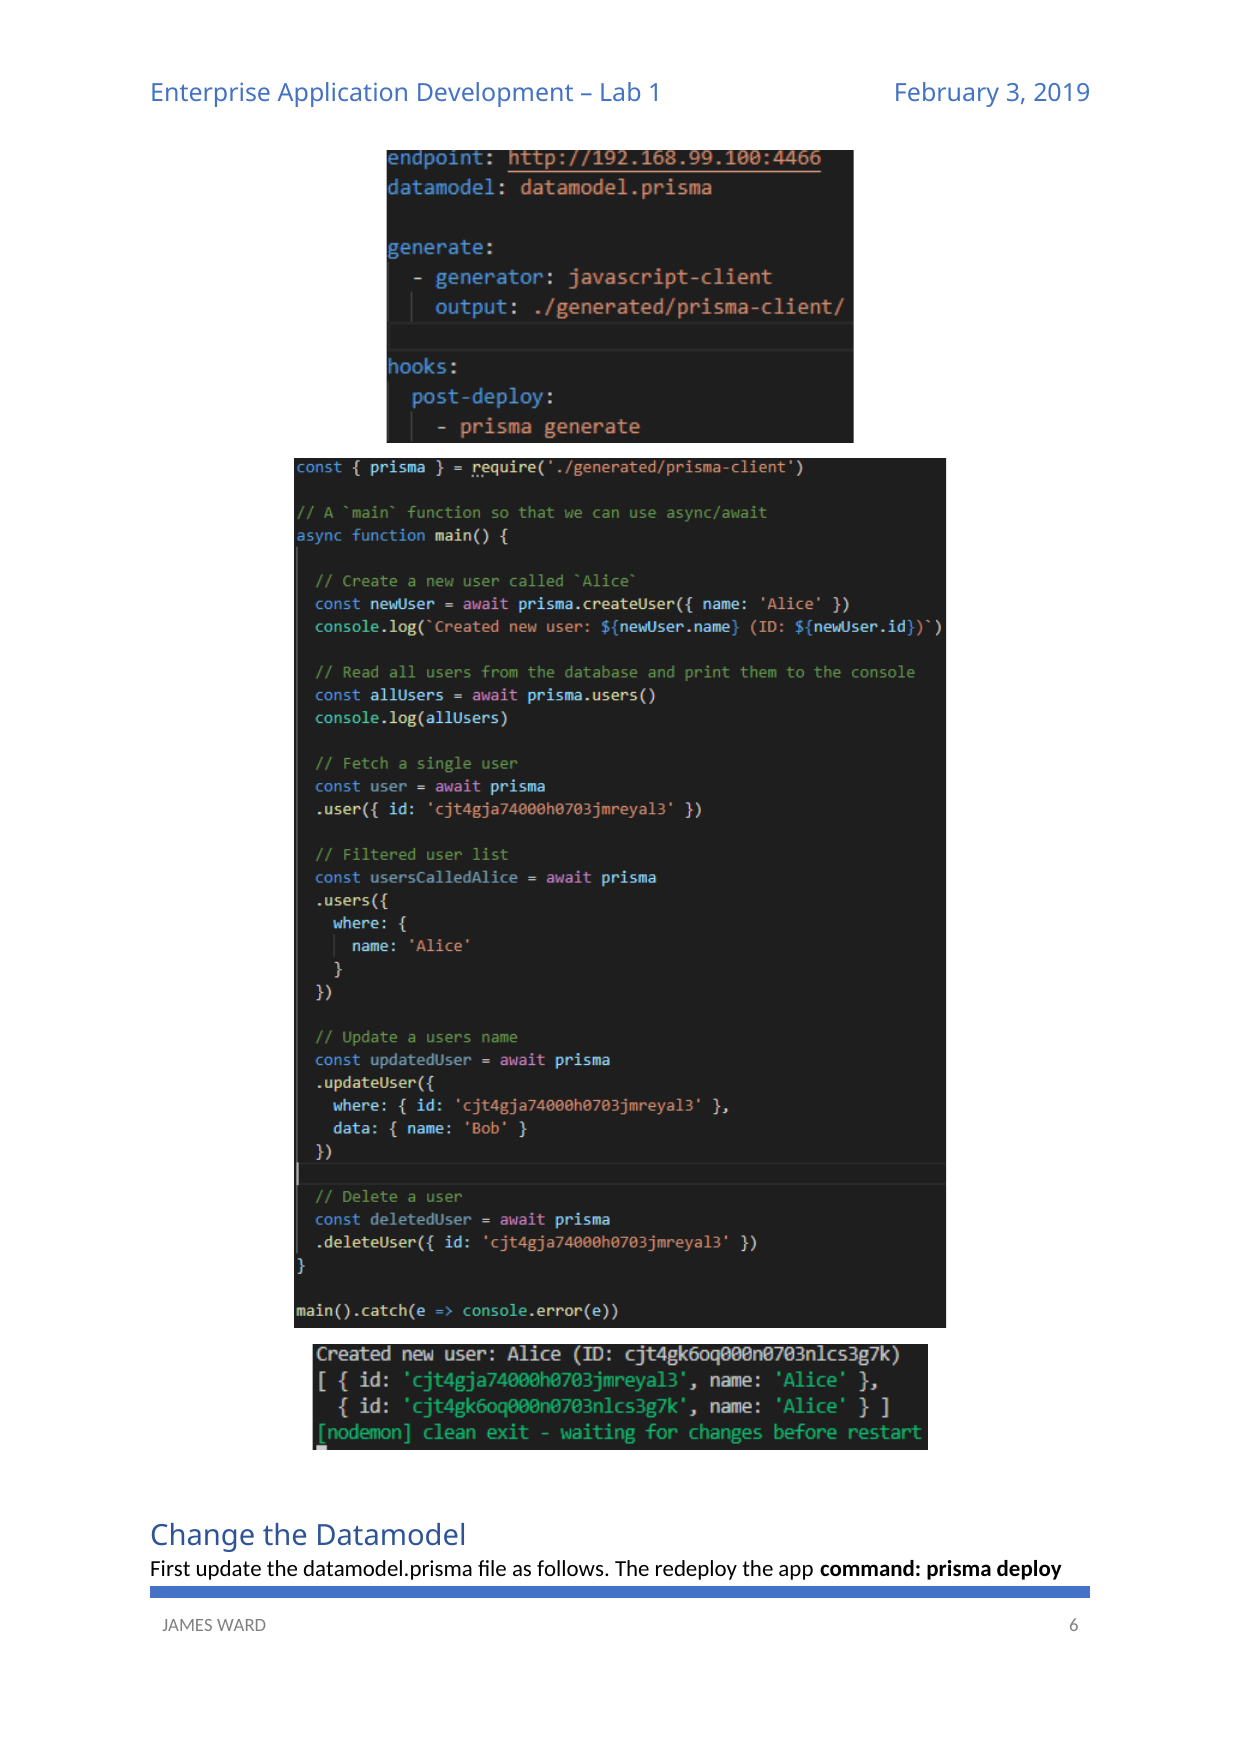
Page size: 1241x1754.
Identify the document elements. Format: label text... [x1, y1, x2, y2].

text First update the datamodel.prisma file as follows. The redeploy the app command: prisma deploy [150, 1554, 1090, 1582]
subtitle Change the Datamodel [150, 1515, 1090, 1554]
